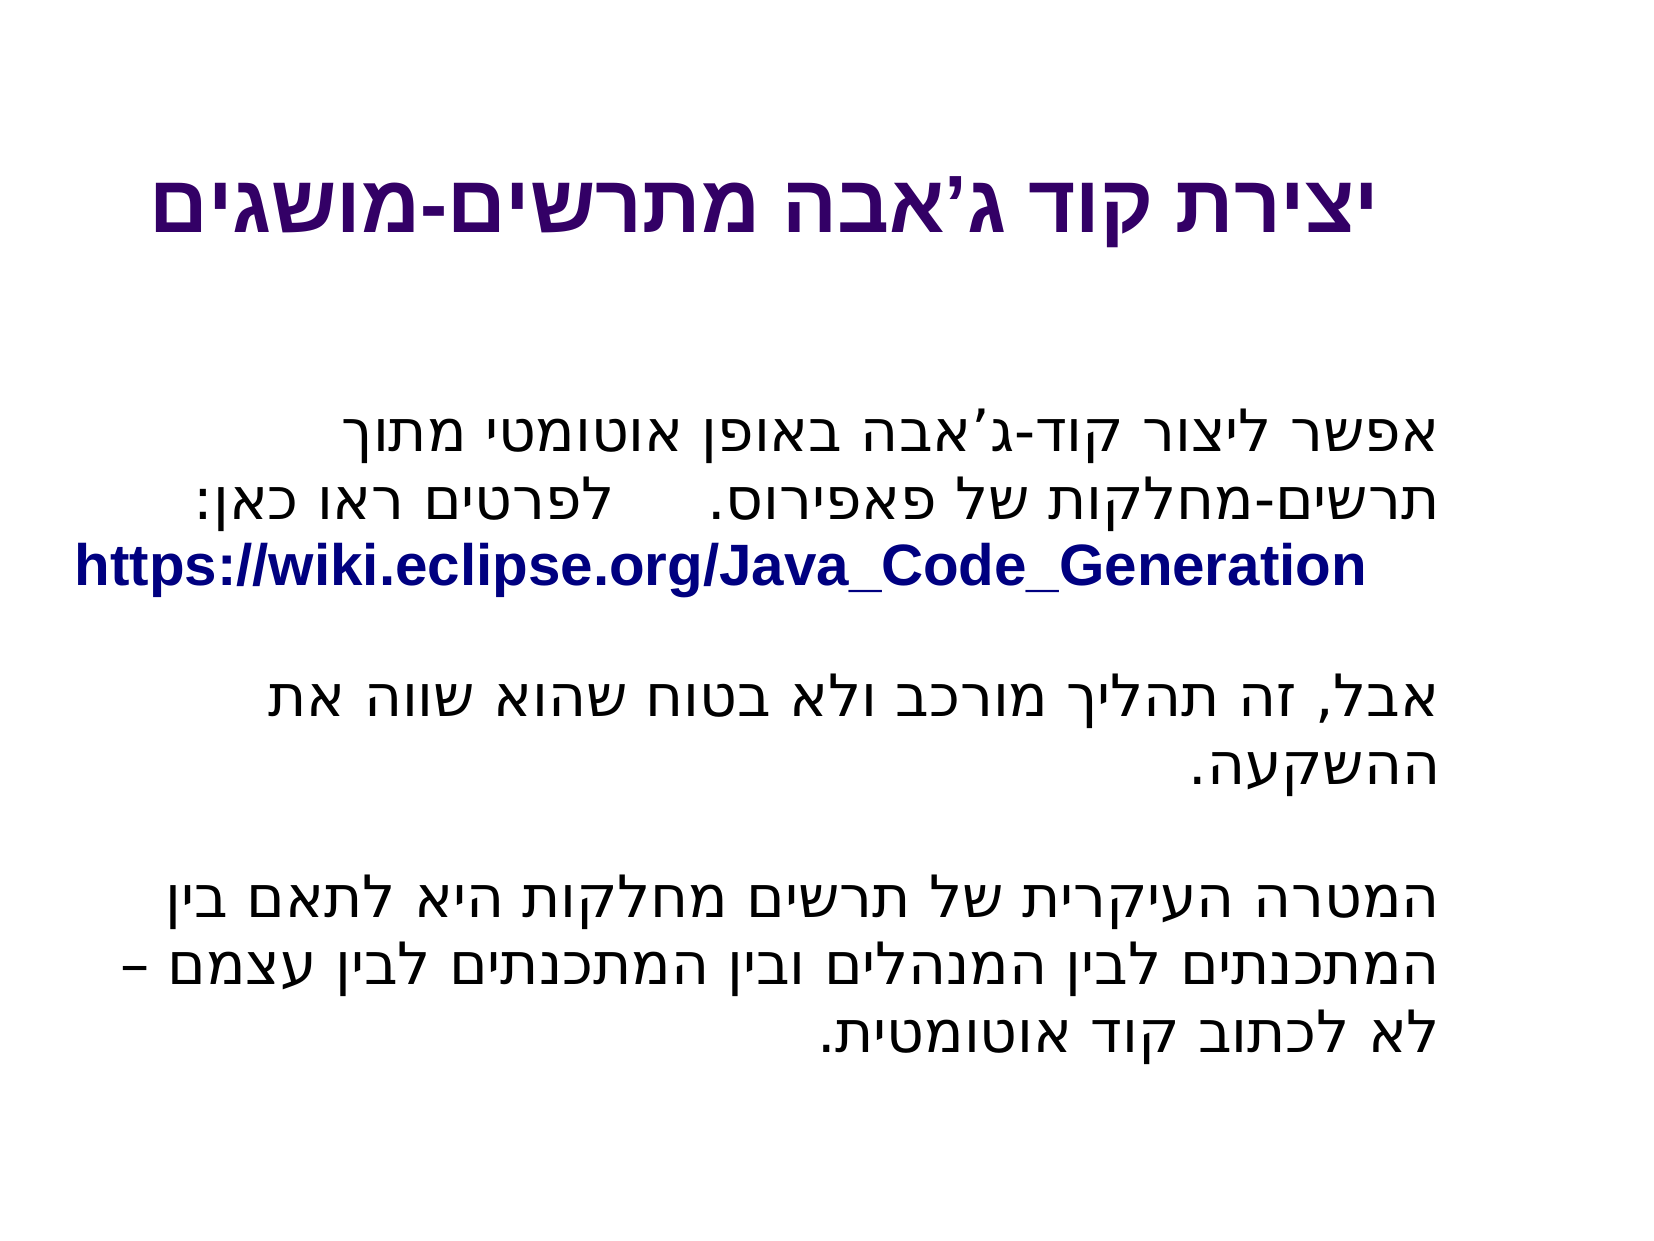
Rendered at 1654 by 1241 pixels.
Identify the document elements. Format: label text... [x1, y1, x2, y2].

text_box אפשר ליצור קוד-ג’אבה באופן אוטומטי מתוך תרשים-מחלקות של פאפירוס. לפרטים ראו כאן: https://wiki.eclipse.org/Java_Code_Generation אבל, זה תהליך מורכב ולא בטוח שהוא שווה את ההשקעה. המטרה העיקרית של תרשים מחלקות היא לתאם בין המתכנתים לבין המנהלים ובין המתכנתים לבין עצמם – לא לכתוב קוד אוטומטית. [60, 390, 1456, 987]
title יצירת קוד ג’אבה מתרשים-מושגים [82, 22, 1447, 257]
